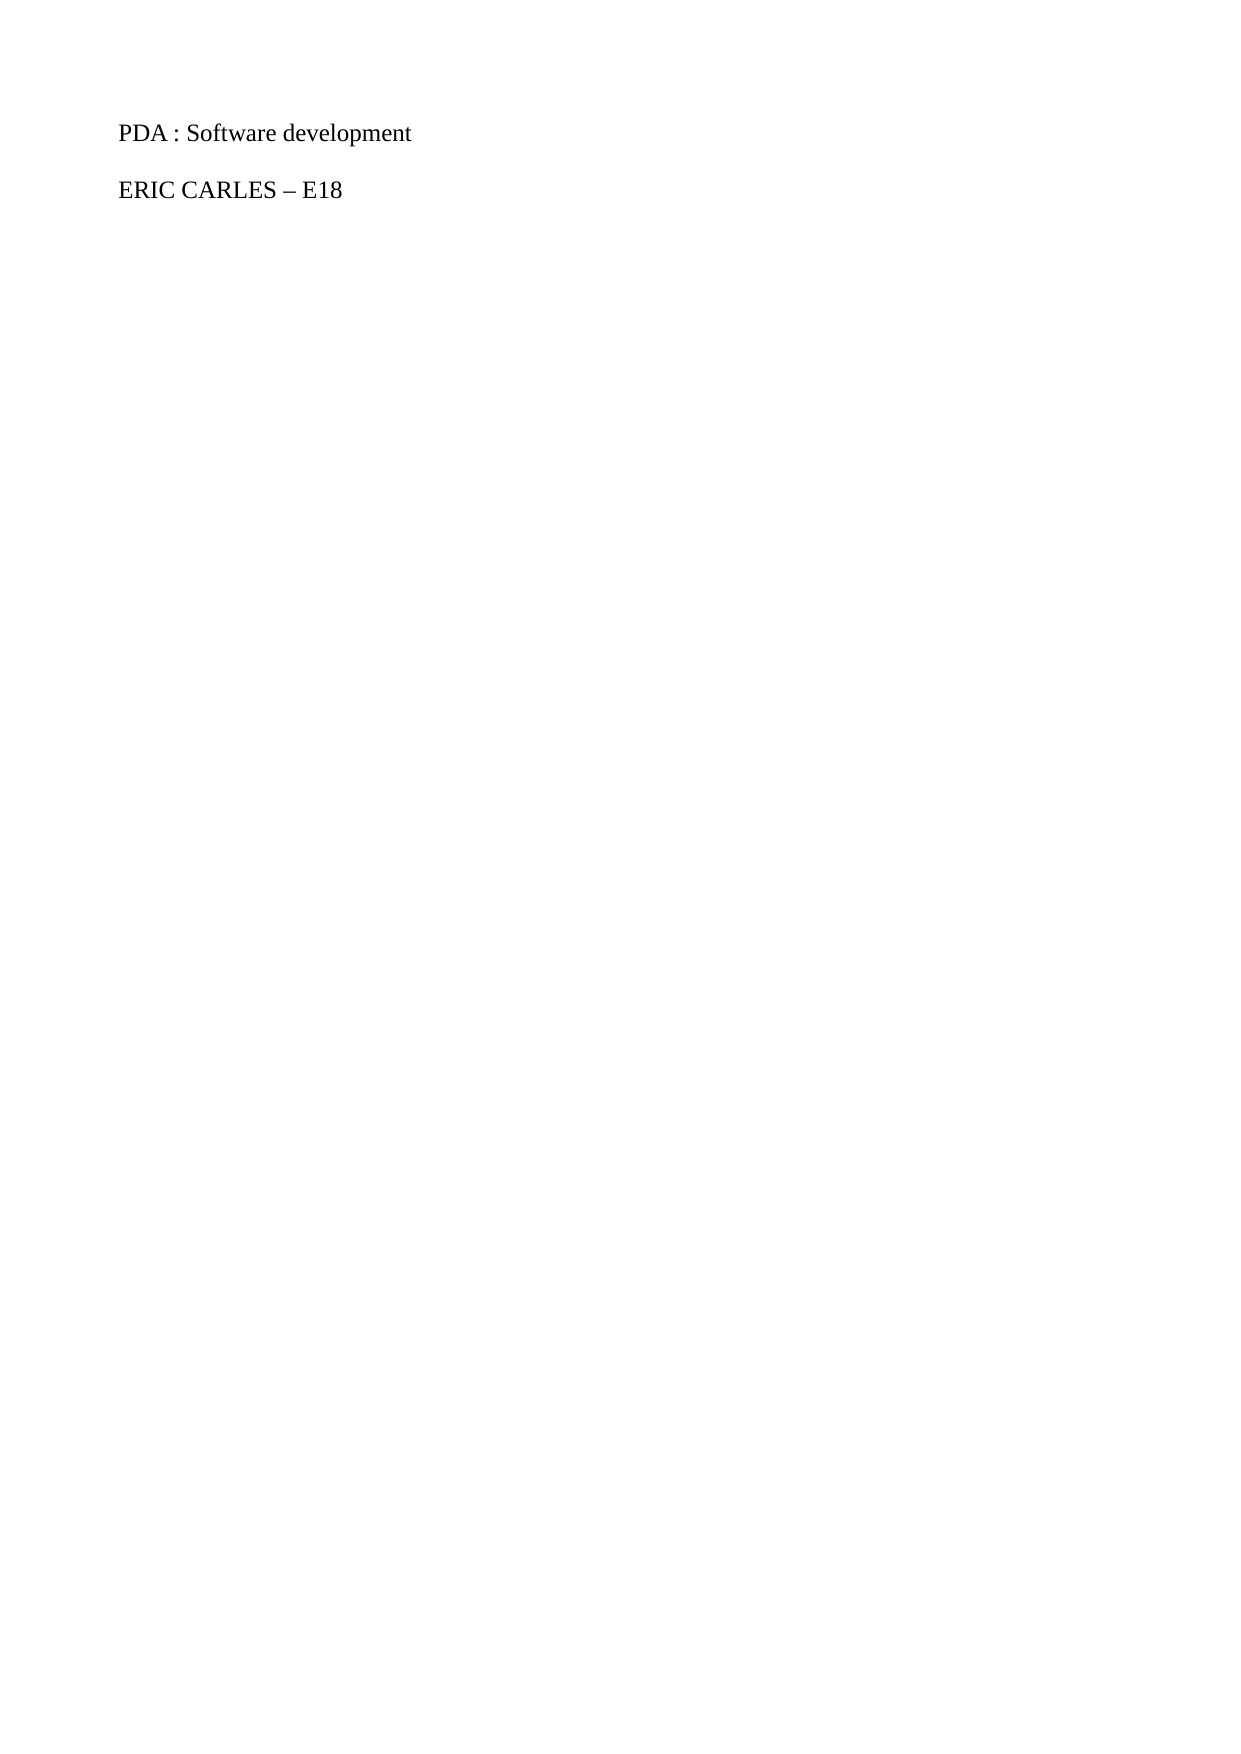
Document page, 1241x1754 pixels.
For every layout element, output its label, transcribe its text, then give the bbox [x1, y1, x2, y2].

text ERIC CARLES – E18 [118, 176, 1122, 204]
text PDA : Software development [118, 118, 1122, 147]
